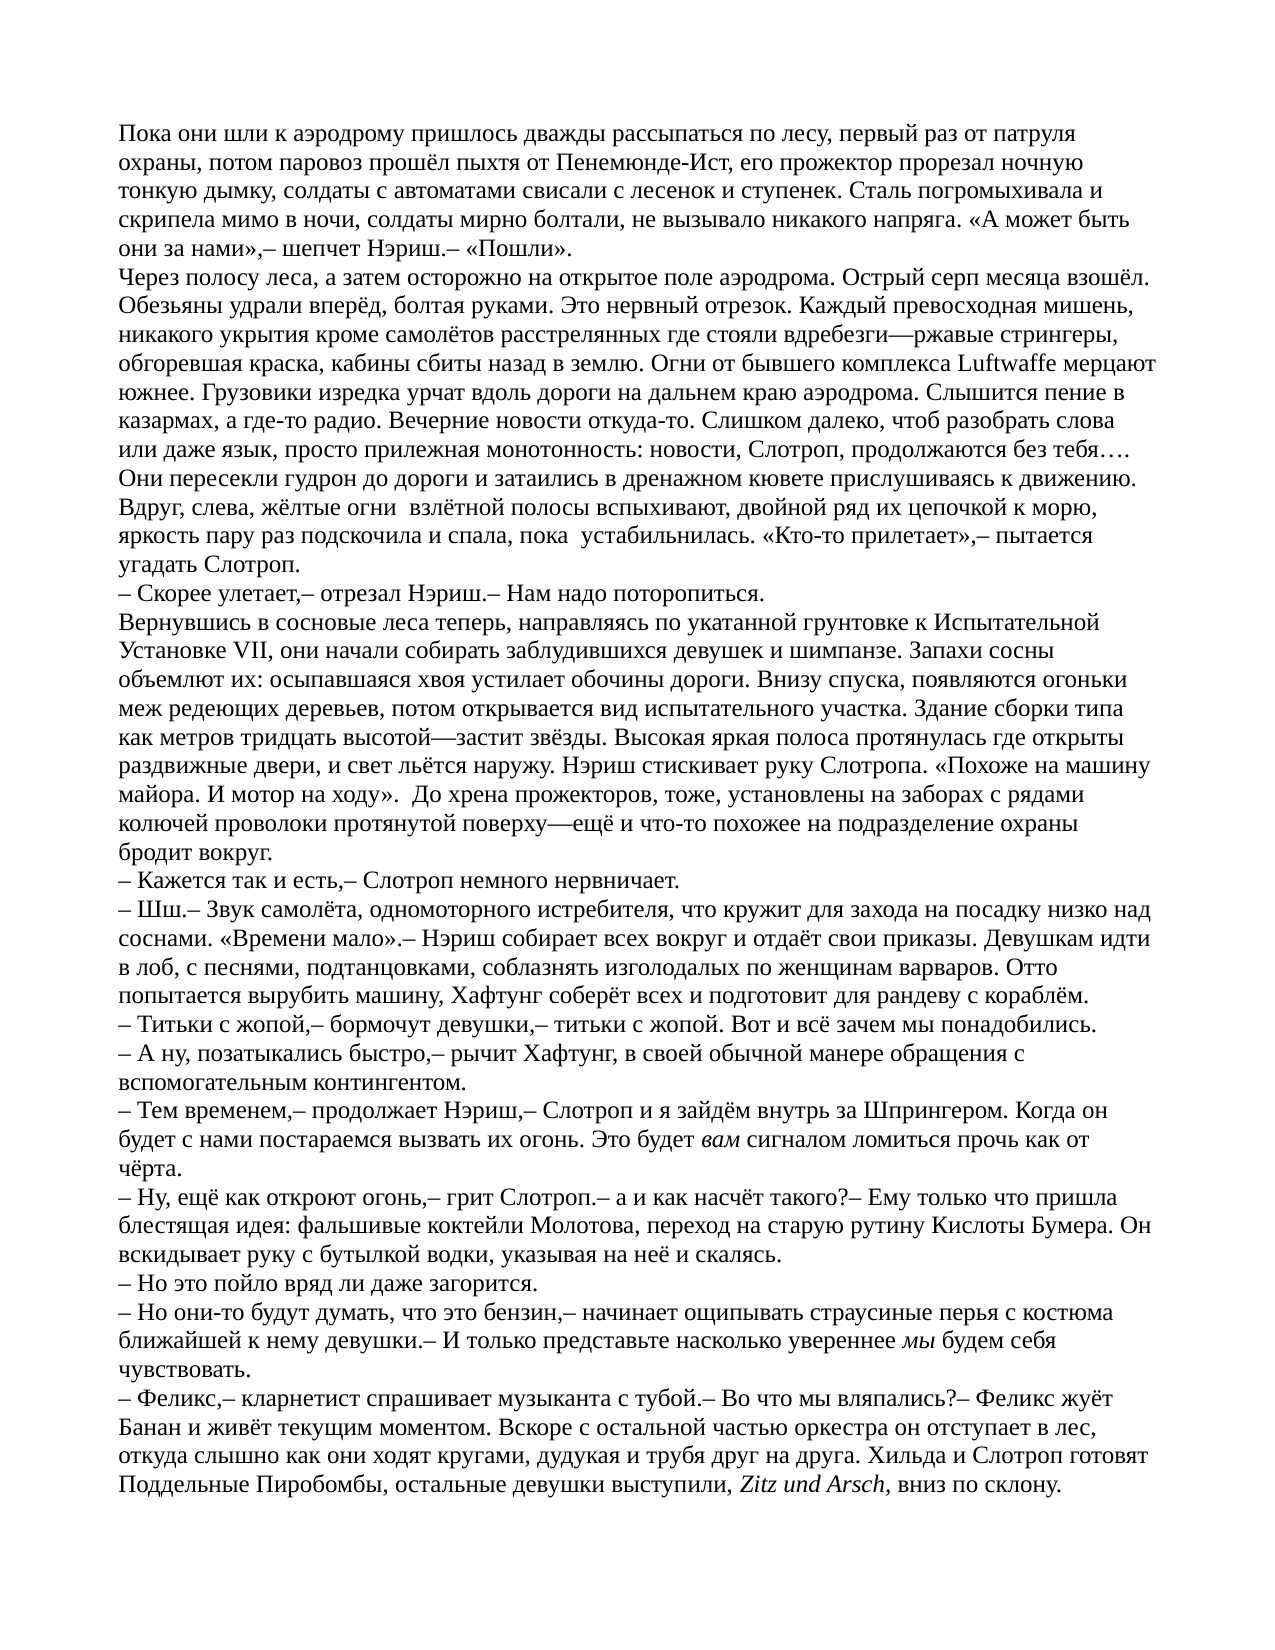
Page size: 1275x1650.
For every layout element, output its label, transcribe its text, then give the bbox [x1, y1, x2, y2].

text Через полосу леса, а затем осторожно на открытое поле аэродрома. Острый серп месяца взошёл. Обезьяны удрали вперёд, болтая руками. Это нервный отрезок. Каждый превосходная мишень, никакого укрытия кроме самолётов расстрелянных где стояли вдребезги—ржавые стрингеры, обгоревшая краска, кабины сбиты назад в землю. Огни от бывшего комплекса Luftwaffe мерцают южнее. Грузовики изредка урчат вдоль дороги на дальнем краю аэродрома. Слышится пение в казармах, а где-то радио. Вечерние новости откуда-то. Слишком далеко, чтоб разобрать слова или даже язык, просто прилежная монотонность: новости, Слотроп, продолжаются без тебя…. [118, 262, 1157, 463]
text – Шш.– Звук самолёта, одномоторного истребителя, что кружит для захода на посадку низко над соснами. «Времени мало».– Нэриш собирает всех вокруг и отдаёт свои приказы. Девушкам идти в лоб, с песнями, подтанцовками, соблазнять изголодалых по женщинам варваров. Отто попытается вырубить машину, Хафтунг соберёт всех и подготовит для рандеву с кораблём. [118, 894, 1157, 1009]
text – Скорее улетает,– отрезал Нэриш.– Нам надо поторопиться. [118, 578, 1157, 607]
text – Но они-то будут думать, что это бензин,– начинает ощипывать страусиные перья с костюма ближайшей к нему девушки.– И только представьте насколько увереннее мы будем себя чувствовать. [118, 1297, 1157, 1383]
text – А ну, позатыкались быстро,– рычит Хафтунг, в своей обычной манере обращения с вспомогательным контингентом. [118, 1038, 1157, 1096]
text Они пересекли гудрон до дороги и затаились в дренажном кювете прислушиваясь к движению. Вдруг, слева, жёлтые огни взлётной полосы вспыхивают, двойной ряд их цепочкой к морю, яркость пару раз подскочила и спала, пока устабильнилась. «Кто-то прилетает»,– пытается угадать Слотроп. [118, 463, 1157, 578]
text – Феликс,– кларнетист спрашивает музыканта с тубой.– Во что мы вляпались?– Феликс жуёт Банан и живёт текущим моментом. Вскоре с остальной частью оркестра он отступает в лес, откуда слышно как они ходят кругами, дудукая и трубя друг на друга. Хильда и Слотроп готовят Поддельные Пиробомбы, остальные девушки выступили, Zitz und Arsch, вниз по склону. [118, 1383, 1157, 1498]
text – Кажется так и есть,– Слотроп немного нервничает. [118, 866, 1157, 894]
text Пока они шли к аэродрому пришлось дважды рассыпаться по лесу, первый раз от патруля охраны, потом паровоз прошёл пыхтя от Пенемюнде-Ист, его прожектор прорезал ночную тонкую дымку, солдаты с автоматами свисали с лесенок и ступенек. Сталь погромыхивала и скрипела мимо в ночи, солдаты мирно болтали, не вызывало никакого напряга. «А может быть они за нами»,– шепчет Нэриш.– «Пошли». [118, 118, 1157, 262]
text – Ну, ещё как откроют огонь,– грит Слотроп.– а и как насчёт такого?– Ему только что пришла блестящая идея: фальшивые коктейли Молотова, переход на старую рутину Кислоты Бумера. Он вскидывает руку с бутылкой водки, указывая на неё и скалясь. [118, 1182, 1157, 1268]
text – Тем временем,– продолжает Нэриш,– Слотроп и я зайдём внутрь за Шпрингером. Когда он будет с нами постараемся вызвать их огонь. Это будет вам сигналом ломиться прочь как от чёрта. [118, 1096, 1157, 1182]
text – Но это пойло вряд ли даже загорится. [118, 1268, 1157, 1297]
text – Титьки с жопой,– бормочут девушки,– титьки с жопой. Вот и всё зачем мы понадобились. [118, 1009, 1157, 1038]
text Вернувшись в сосновые леса теперь, направляясь по укатанной грунтовке к Испытательной Установке VII, они начали собирать заблудившихся девушек и шимпанзе. Запахи сосны объемлют их: осыпавшаяся хвоя устилает обочины дороги. Внизу спуска, появляются огоньки меж редеющих деревьев, потом открывается вид испытательного участка. Здание сборки типа как метров тридцать высотой—застит звёзды. Высокая яркая полоса протянулась где открыты раздвижные двери, и свет льётся наружу. Нэриш стискивает руку Слотропа. «Похоже на машину майора. И мотор на ходу». До хрена прожекторов, тоже, установлены на заборах с рядами колючей проволоки протянутой поверху—ещё и что-то похожее на подразделение охраны бродит вокруг. [118, 607, 1157, 866]
